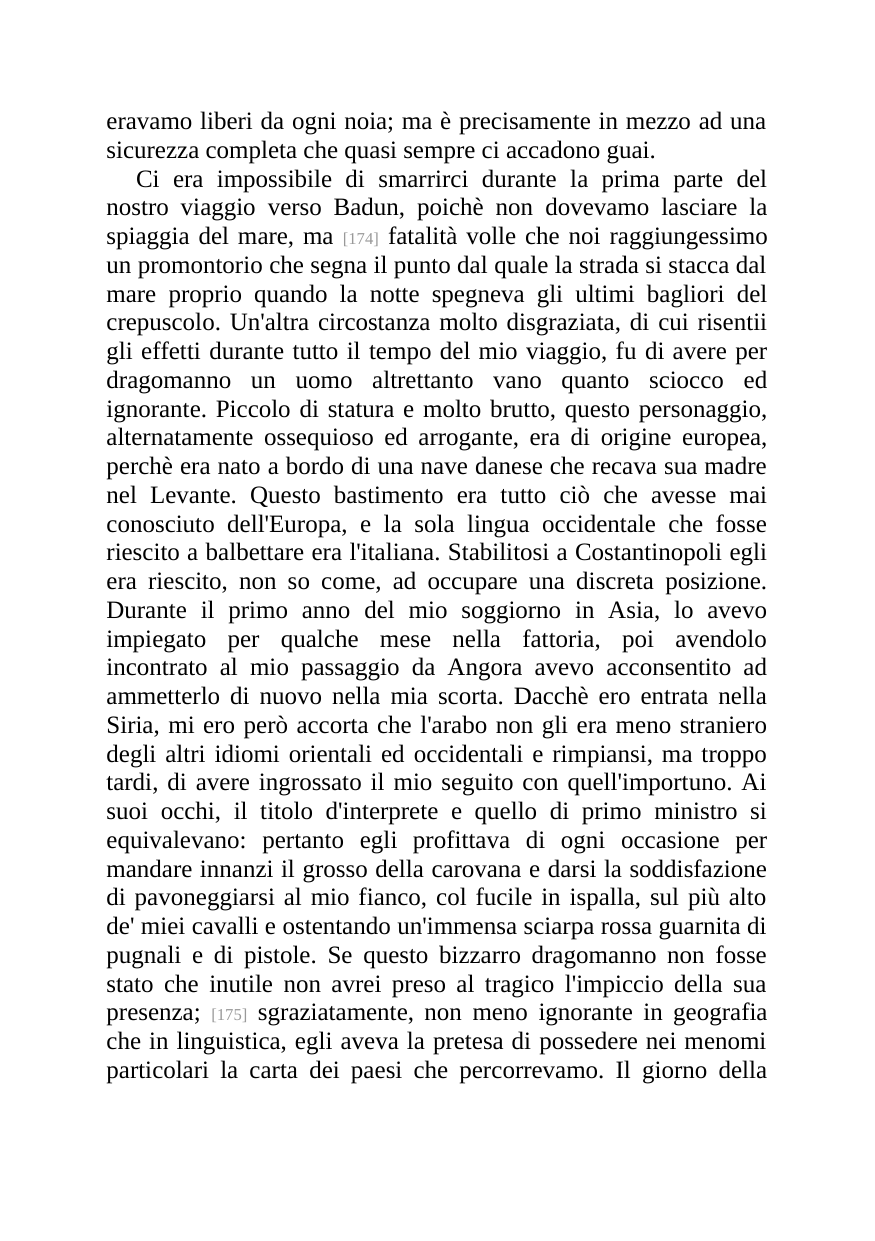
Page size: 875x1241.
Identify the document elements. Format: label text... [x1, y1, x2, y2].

text eravamo liberi da ogni noia; ma è precisamente in mezzo ad una sicurezza completa che quasi sempre ci accadono guai. [106, 106, 768, 164]
text Ci era impossibile di smarrirci durante la prima parte del nostro viaggio verso Badun, poichè non dovevamo lasciare la spiaggia del mare, ma [174] fatalità volle che noi raggiungessimo un promontorio che segna il punto dal quale la strada si stacca dal mare proprio quando la notte spegneva gli ultimi bagliori del crepuscolo. Un'altra circostanza molto disgraziata, di cui risentii gli effetti durante tutto il tempo del mio viaggio, fu di avere per dragomanno un uomo altrettanto vano quanto sciocco ed ignorante. Piccolo di statura e molto brutto, questo personaggio, alternatamente ossequioso ed arrogante, era di origine europea, perchè era nato a bordo di una nave danese che recava sua madre nel Levante. Questo bastimento era tutto ciò che avesse mai conosciuto dell'Europa, e la sola lingua occidentale che fosse riescito a balbettare era l'italiana. Stabilitosi a Costantinopoli egli era riescito, non so come, ad occupare una discreta posizione. Durante il primo anno del mio soggiorno in Asia, lo avevo impiegato per qualche mese nella fattoria, poi avendolo incontrato al mio passaggio da Angora avevo acconsentito ad ammetterlo di nuovo nella mia scorta. Dacchè ero entrata nella Siria, mi ero però accorta che l'arabo non gli era meno straniero degli altri idiomi orientali ed occidentali e rimpiansi, ma troppo tardi, di avere ingrossato il mio seguito con quell'importuno. Ai suoi occhi, il titolo d'interprete e quello di primo ministro si equivalevano: pertanto egli profittava di ogni occasione per mandare innanzi il grosso della carovana e darsi la soddisfazione di pavoneggiarsi al mio fianco, col fucile in ispalla, sul più alto de' miei cavalli e ostentando un'immensa sciarpa rossa guarnita di pugnali e di pistole. Se questo bizzarro dragomanno non fosse stato che inutile non avrei preso al tragico l'impiccio della sua presenza; [175] sgraziatamente, non meno ignorante in geografia che in linguistica, egli aveva la pretesa di possedere nei menomi particolari la carta dei paesi che percorrevamo. Il giorno della [106, 164, 768, 1084]
